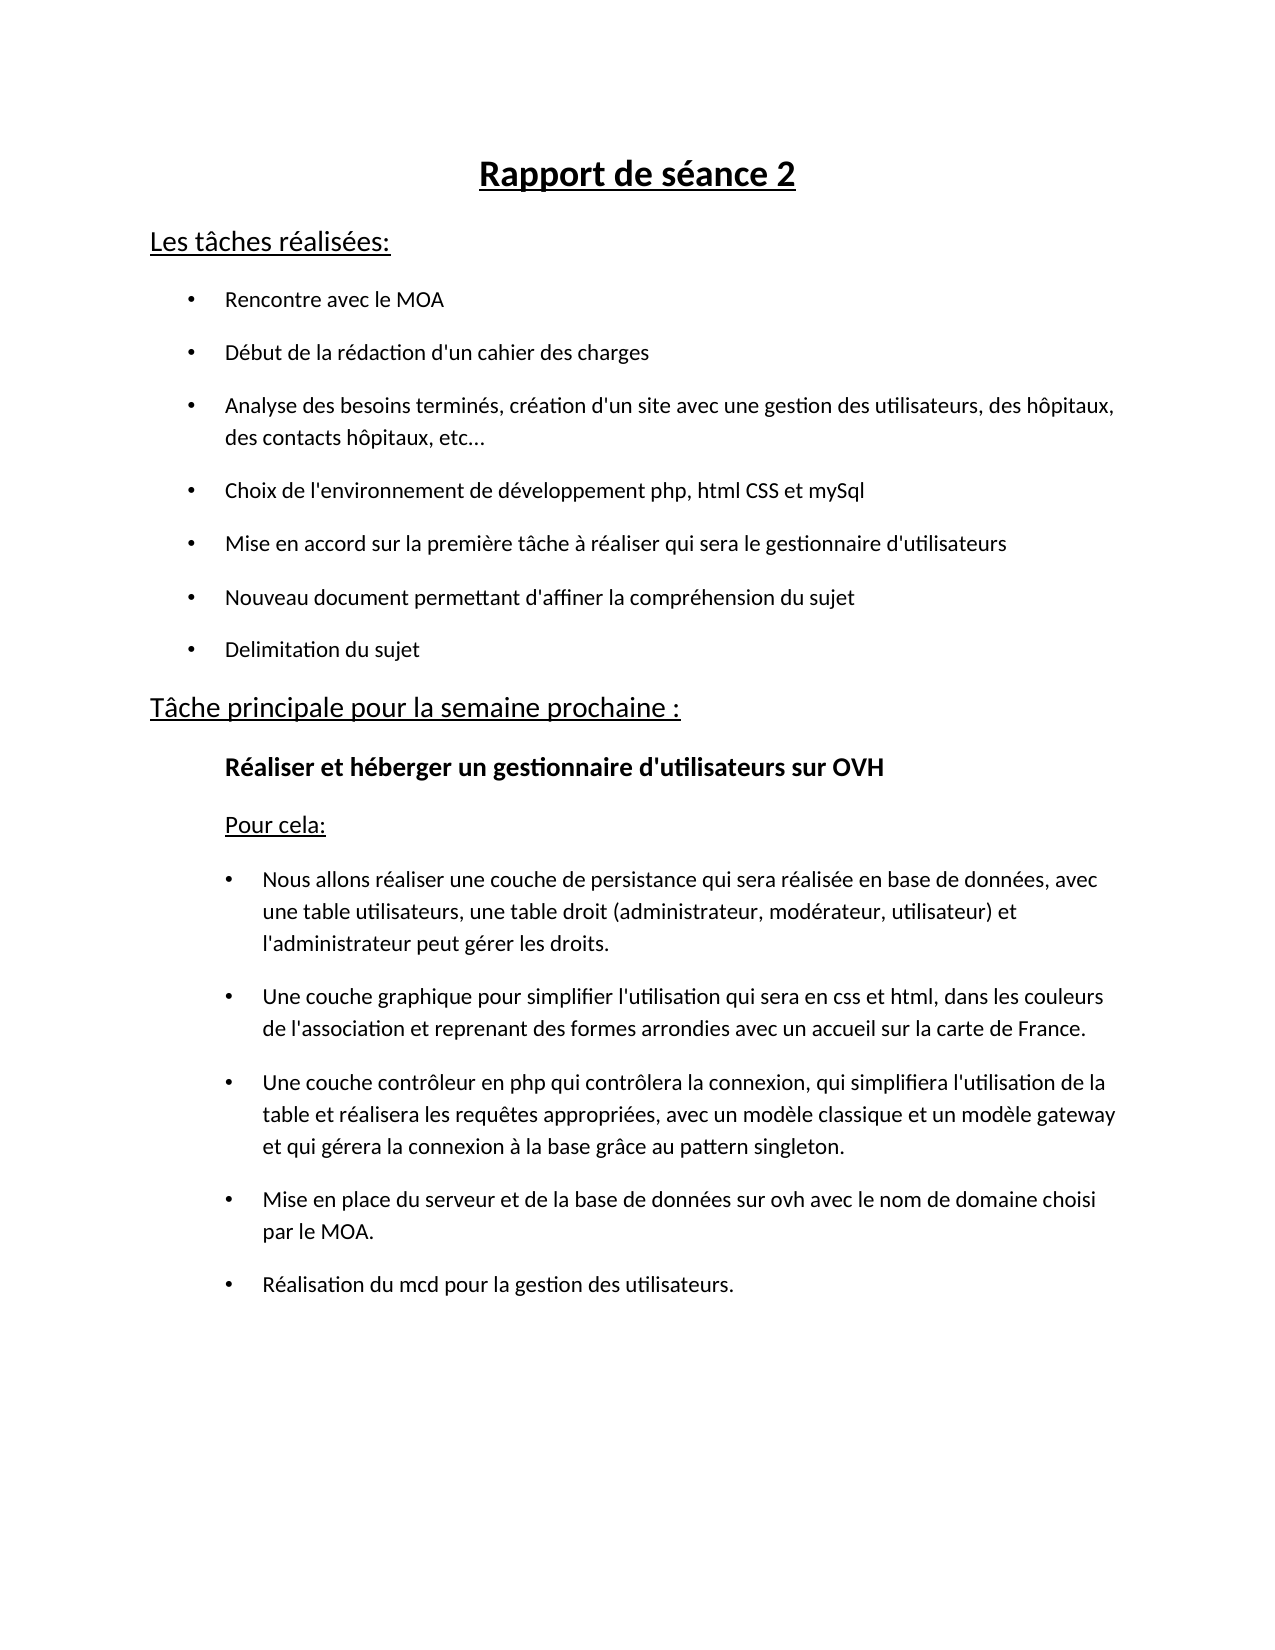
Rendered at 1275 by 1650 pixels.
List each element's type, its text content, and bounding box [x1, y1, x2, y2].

list Mise en place du serveur et de la base de données sur ovh avec le nom de domaine choisi par le MOA. [225, 1185, 1125, 1245]
list Rencontre avec le MOA [187, 285, 1125, 313]
list Delimitation du sujet [187, 636, 1125, 664]
list Choix de l'environnement de développement php, html CSS et mySql [187, 477, 1125, 504]
text Pour cela: [150, 809, 1125, 840]
list Nouveau document permettant d'affiner la compréhension du sujet [187, 583, 1125, 611]
text Réaliser et héberger un gestionnaire d'utilisateurs sur OVH [150, 750, 1125, 783]
list Analyse des besoins terminés, création d'un site avec une gestion des utilisateurs, des hôpitaux, des contacts hôpitaux, etc... [187, 391, 1125, 452]
list Nous allons réaliser une couche de persistance qui sera réalisée en base de données, avec une table utilisateurs, une table droit (administrateur, modérateur, utilisateur) et l'administrateur peut gérer les droits. [225, 865, 1125, 957]
text Les tâches réalisées: [150, 223, 1125, 259]
list Réalisation du mcd pour la gestion des utilisateurs. [225, 1270, 1125, 1298]
list Une couche graphique pour simplifier l'utilisation qui sera en css et html, dans les couleurs de l'association et reprenant des formes arrondies avec un accueil sur la carte de France. [225, 982, 1125, 1043]
text Tâche principale pour la semaine prochaine : [150, 689, 1125, 724]
list Début de la rédaction d'un cahier des charges [187, 338, 1125, 366]
list Une couche contrôleur en php qui contrôlera la connexion, qui simplifiera l'utilisation de la table et réalisera les requêtes appropriées, avec un modèle classique et un modèle gateway et qui gérera la connexion à la base grâce au pattern singleton. [225, 1068, 1125, 1160]
list Mise en accord sur la première tâche à réaliser qui sera le gestionnaire d'utilisateurs [187, 529, 1125, 558]
text Rapport de séance 2 [150, 150, 1125, 196]
